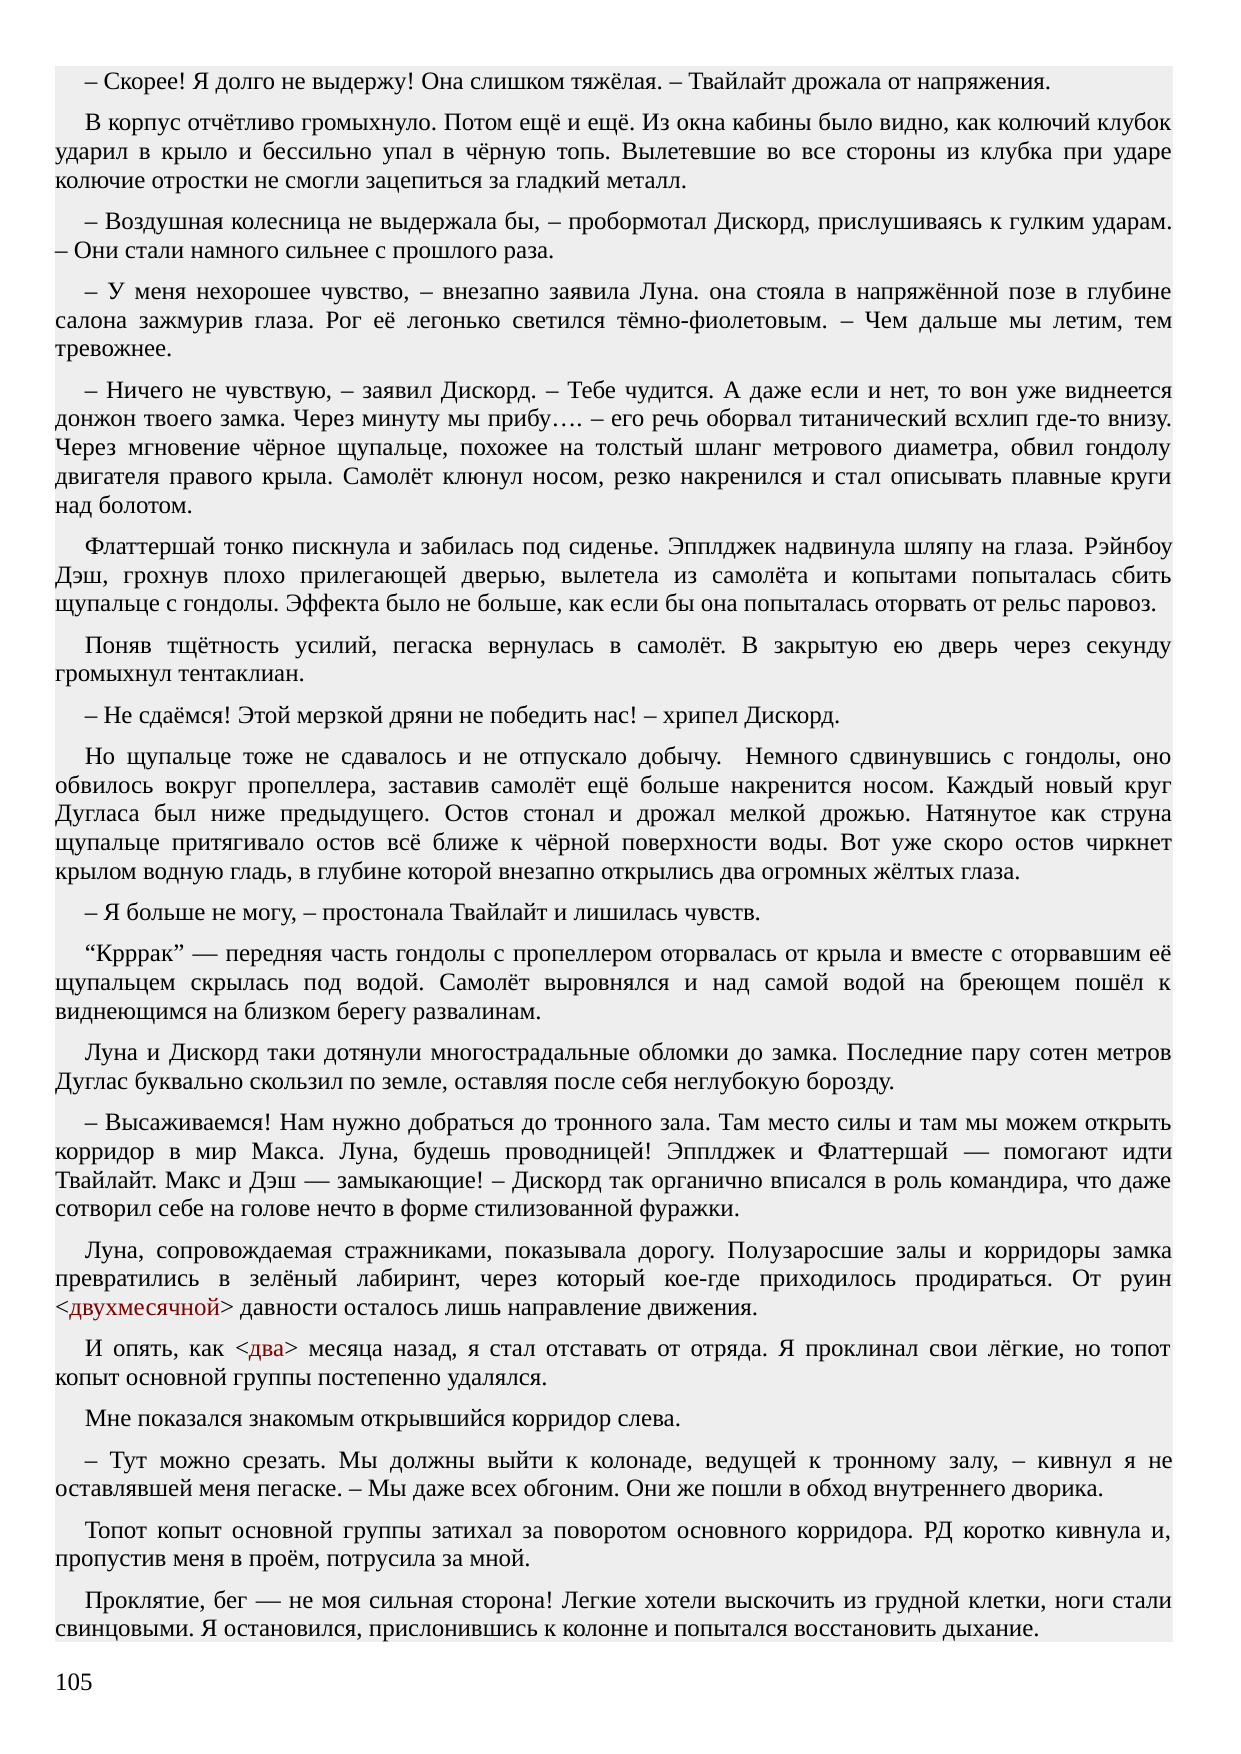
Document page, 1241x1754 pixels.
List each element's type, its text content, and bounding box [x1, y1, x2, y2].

text Луна и Дискорд таки дотянули многострадальные обломки до замка. Последние пару сотен метров Дуглас буквально скользил по земле, оставляя после себя неглубокую борозду. [55, 1037, 1173, 1095]
text В корпус отчётливо громыхнуло. Потом ещё и ещё. Из окна кабины было видно, как колючий клубок ударил в крыло и бессильно упал в чёрную топь. Вылетевшие во все стороны из клубка при ударе колючие отростки не смогли зацепиться за гладкий металл. [55, 107, 1173, 193]
text – Ничего не чувствую, – заявил Дискорд. – Тебе чудится. А даже если и нет, то вон уже виднеется донжон твоего замка. Через минуту мы прибу…. – его речь оборвал титанический всхлип где-то внизу. Через мгновение чёрное щупальце, похожее на толстый шланг метрового диаметра, обвил гондолу двигателя правого крыла. Самолёт клюнул носом, резко накренился и стал описывать плавные круги над болотом. [55, 375, 1173, 518]
text Поняв тщётность усилий, пегаска вернулась в самолёт. В закрытую ею дверь через секунду громыхнул тентаклиан. [55, 630, 1173, 687]
text – Высаживаемся! Нам нужно добраться до тронного зала. Там место силы и там мы можем открыть корридор в мир Макса. Луна, будешь проводницей! Эпплджек и Флаттершай — помогают идти Твайлайт. Макс и Дэш — замыкающие! – Дискорд так органично вписался в роль командира, что даже сотворил себе на голове нечто в форме стилизованной фуражки. [55, 1107, 1173, 1222]
text “Крррак” — передняя часть гондолы с пропеллером оторвалась от крыла и вместе с оторвавшим её щупальцем скрылась под водой. Самолёт выровнялся и над самой водой на бреющем пошёл к виднеющимся на близком берегу развалинам. [55, 938, 1173, 1025]
text Проклятие, бег — не моя сильная сторона! Легкие хотели выскочить из грудной клетки, ноги стали свинцовыми. Я остановился, прислонившись к колонне и попытался восстановить дыхание. [55, 1585, 1173, 1642]
text – У меня нехорошее чувство, – внезапно заявила Луна. она стояла в напряжённой позе в глубине салона зажмурив глаза. Рог её легонько светился тёмно-фиолетовым. – Чем дальше мы летим, тем тревожнее. [55, 276, 1173, 362]
text – Не сдаёмся! Этой мерзкой дряни не победить нас! – хрипел Дискорд. [55, 700, 1173, 728]
text Мне показался знакомым открывшийся корридор слева. [55, 1403, 1173, 1432]
text Но щупальце тоже не сдавалось и не отпускало добычу. Немного сдвинувшись с гондолы, оно обвилось вокруг пропеллера, заставив самолёт ещё больше накренится носом. Каждый новый круг Дугласа был ниже предыдущего. Остов стонал и дрожал мелкой дрожью. Натянутое как струна щупальце притягивало остов всё ближе к чёрной поверхности воды. Вот уже скоро остов чиркнет крылом водную гладь, в глубине которой внезапно открылись два огромных жёлтых глаза. [55, 741, 1173, 885]
text – Я больше не могу, – простонала Твайлайт и лишилась чувств. [55, 897, 1173, 926]
text Топот копыт основной группы затихал за поворотом основного корридора. РД коротко кивнула и, пропустив меня в проём, потрусила за мной. [55, 1515, 1173, 1572]
text – Тут можно срезать. Мы должны выйти к колонаде, ведущей к тронному залу, – кивнул я не оставлявшей меня пегаске. – Мы даже всех обгоним. Они же пошли в обход внутреннего дворика. [55, 1445, 1173, 1502]
text – Воздушная колесница не выдержала бы, – пробормотал Дискорд, прислушиваясь к гулким ударам. – Они стали намного сильнее с прошлого раза. [55, 206, 1173, 263]
text – Скорее! Я долго не выдержу! Она слишком тяжёлая. – Твайлайт дрожала от напряжения. [55, 66, 1173, 95]
text Флаттершай тонко пискнула и забилась под сиденье. Эпплджек надвинула шляпу на глаза. Рэйнбоу Дэш, грохнув плохо прилегающей дверью, вылетела из самолёта и копытами попыталась сбить щупальце с гондолы. Эффекта было не больше, как если бы она попыталась оторвать от рельс паровоз. [55, 531, 1173, 617]
text И опять, как <два> месяца назад, я стал отставать от отряда. Я проклинал свои лёгкие, но топот копыт основной группы постепенно удалялся. [55, 1333, 1173, 1391]
text Луна, сопровождаемая стражниками, показывала дорогу. Полузаросшие залы и корридоры замка превратились в зелёный лабиринт, через который кое-где приходилось продираться. От руин <двухмесячной> давности осталось лишь направление движения. [55, 1235, 1173, 1321]
